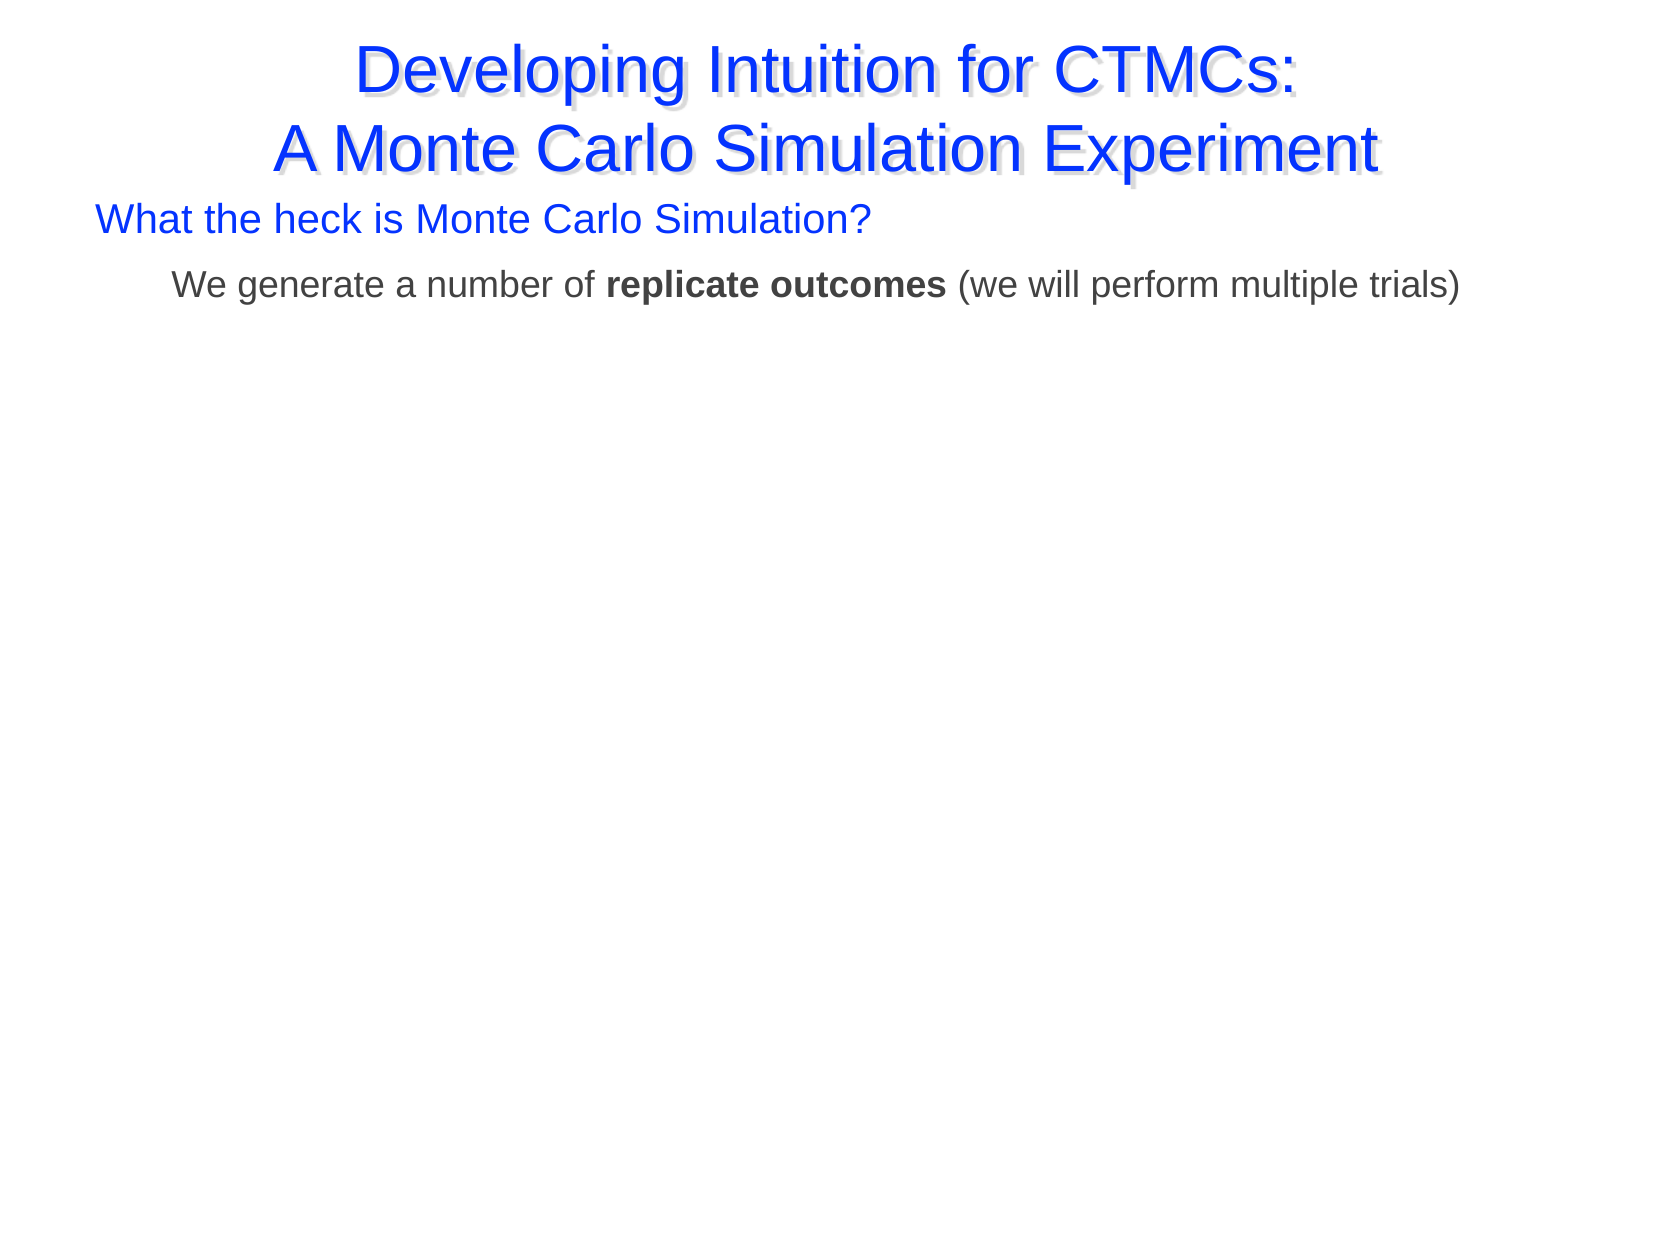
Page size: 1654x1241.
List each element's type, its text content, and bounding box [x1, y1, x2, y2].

text_box Developing Intuition for CTMCs: A Monte Carlo Simulation Experiment [264, 17, 1389, 193]
text_box What the heck is Monte Carlo Simulation? [86, 183, 1495, 251]
text_box We generate a number of replicate outcomes (we will perform multiple trials) [163, 252, 1495, 314]
